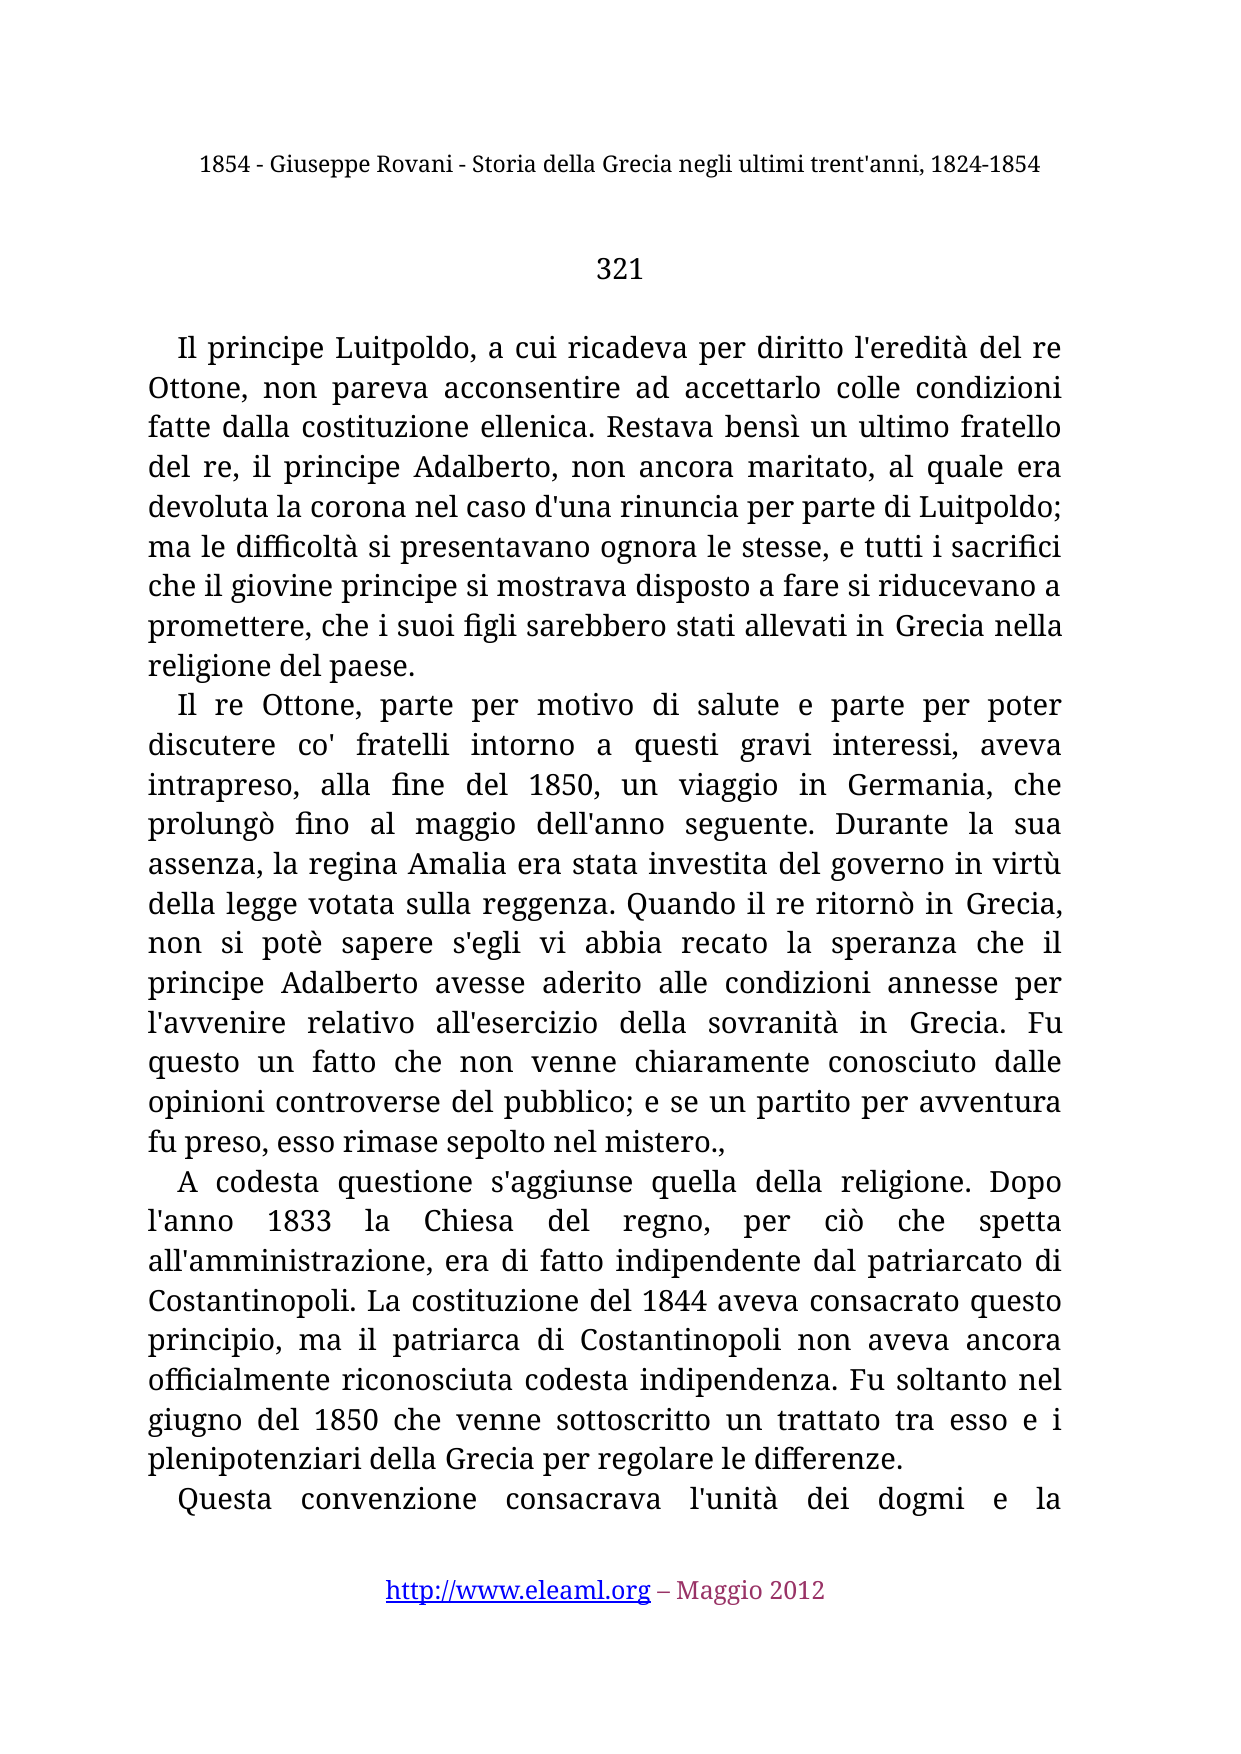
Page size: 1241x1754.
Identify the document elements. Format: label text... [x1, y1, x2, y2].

text 321 [148, 248, 1063, 288]
text Questa convenzione consacrava l'unità dei dogmi e la [148, 1478, 1063, 1518]
text Il re Ottone, parte per motivo di salute e parte per poter discutere co' fratelli intorno a questi gravi interessi, aveva intrapreso, alla fine del 1850, un viaggio in Germania, che prolungò fino al maggio dell'anno seguente. Durante la sua assenza, la regina Amalia era stata investita del governo in virtù della legge votata sulla reggenza. Quando il re ritornò in Grecia, non si potè sapere s'egli vi abbia recato la speranza che il principe Adalberto avesse aderito alle condizioni annesse per l'avvenire relativo all'esercizio della sovranità in Grecia. Fu questo un fatto che non venne chiaramente conosciuto dalle opinioni controverse del pubblico; e se un partito per avventura fu preso, esso rimase sepolto nel mistero., [148, 684, 1063, 1161]
text Il principe Luitpoldo, a cui ricadeva per diritto l'eredità del re Ottone, non pareva acconsentire ad accettarlo colle condizioni fatte dalla costituzione ellenica. Restava bensì un ultimo fratello del re, il principe Adalberto, non ancora maritato, al quale era devoluta la corona nel caso d'una rinuncia per parte di Luitpoldo; ma le difficoltà si presentavano ognora le stesse, e tutti i sacrifici che il giovine principe si mostrava disposto a fare si riducevano a promettere, che i suoi figli sarebbero stati allevati in Grecia nella religione del paese. [148, 327, 1063, 684]
text A codesta questione s'aggiunse quella della religione. Dopo l'anno 1833 la Chiesa del regno, per ciò che spetta all'amministrazione, era di fatto indipendente dal patriarcato di Costantinopoli. La costituzione del 1844 aveva consacrato questo principio, ma il patriarca di Costantinopoli non aveva ancora officialmente riconosciuta codesta indipendenza. Fu soltanto nel giugno del 1850 che venne sottoscritto un trattato tra esso e i plenipotenziari della Grecia per regolare le differenze. [148, 1161, 1063, 1478]
